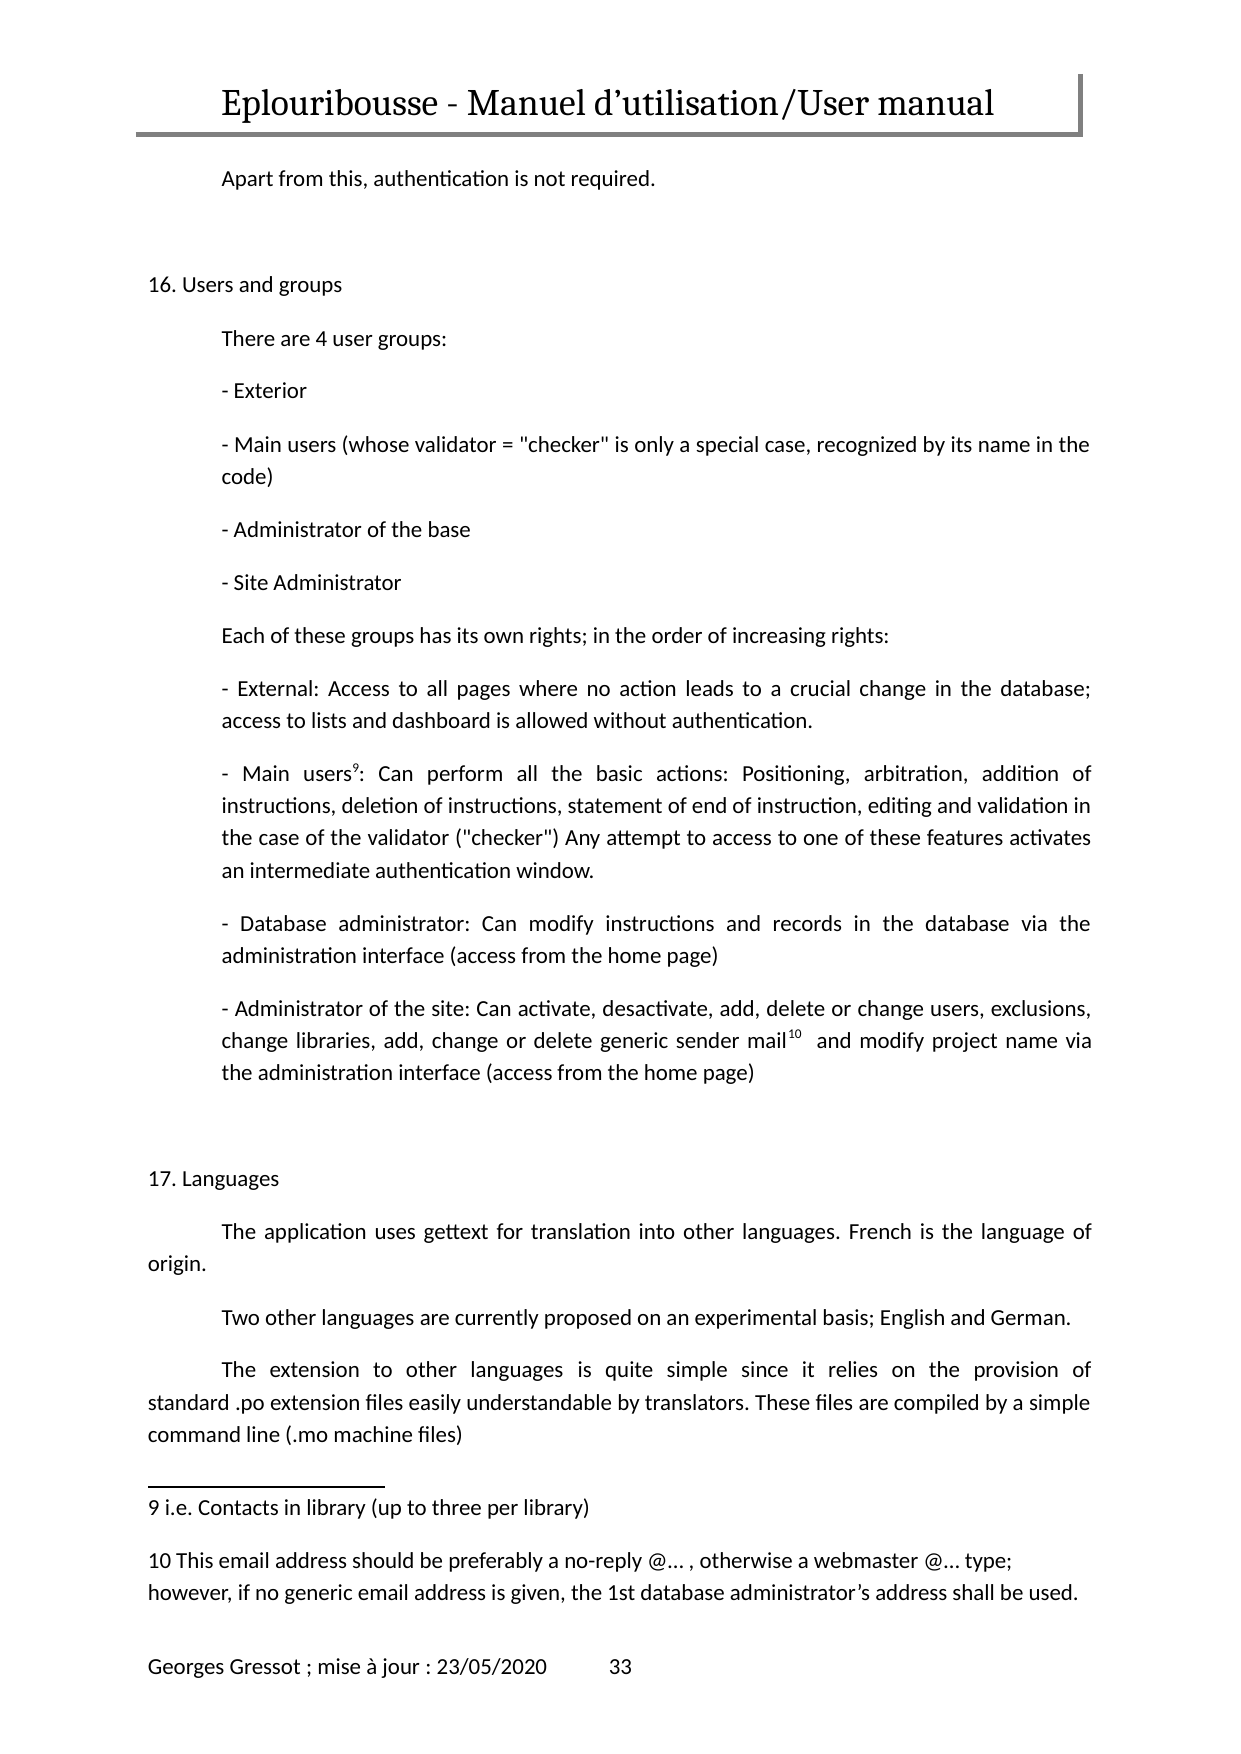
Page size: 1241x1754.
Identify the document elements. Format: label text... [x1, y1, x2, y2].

text There are 4 user groups: [148, 324, 1093, 352]
text i.e. Contacts in library (up to three per library) [148, 1493, 1093, 1521]
text - Database administrator: Can modify instructions and records in the database via the administration interface (access from the home page) [221, 909, 1093, 969]
text - Administrator of the site: Can activate, desactivate, add, delete or change users, exclusions, change libraries, add, change or delete generic sender mail and modify project name via the administration interface (access from the home page) [221, 994, 1093, 1086]
text Apart from this, authentication is not required. [148, 164, 1093, 193]
text - Main users: Can perform all the basic actions: Positioning, arbitration, addition of instructions, deletion of instructions, statement of end of instruction, editing and validation in the case of the validator ("checker") Any attempt to access to one of these features activates an intermediate authentication window. [221, 759, 1093, 884]
text 16. Users and groups [148, 271, 1093, 299]
text - Site Administrator [221, 568, 1093, 596]
text The application uses gettext for translation into other languages. French is the language of origin. [148, 1217, 1093, 1278]
text 17. Languages [148, 1164, 1093, 1192]
text - Administrator of the base [221, 515, 1093, 543]
text This email address should be preferably a no-reply @… , otherwise a webmaster @… type; however, if no generic email address is given, the 1st database administrator’s address shall be used. [148, 1546, 1093, 1606]
text - Exterior [221, 377, 1093, 405]
text Each of these groups has its own rights; in the order of increasing rights: [148, 621, 1093, 649]
text Two other languages ​​are currently proposed on an experimental basis; English and German. [148, 1303, 1093, 1331]
text - Main users (whose validator = "checker" is only a special case, recognized by its name in the code) [221, 430, 1093, 490]
text - External: Access to all pages where no action leads to a crucial change in the database; access to lists and dashboard is allowed without authentication. [221, 674, 1093, 734]
text The extension to other languages ​​is quite simple since it relies on the provision of standard .po extension files easily understandable by translators. These files are compiled by a simple command line (.mo machine files) [148, 1356, 1093, 1448]
